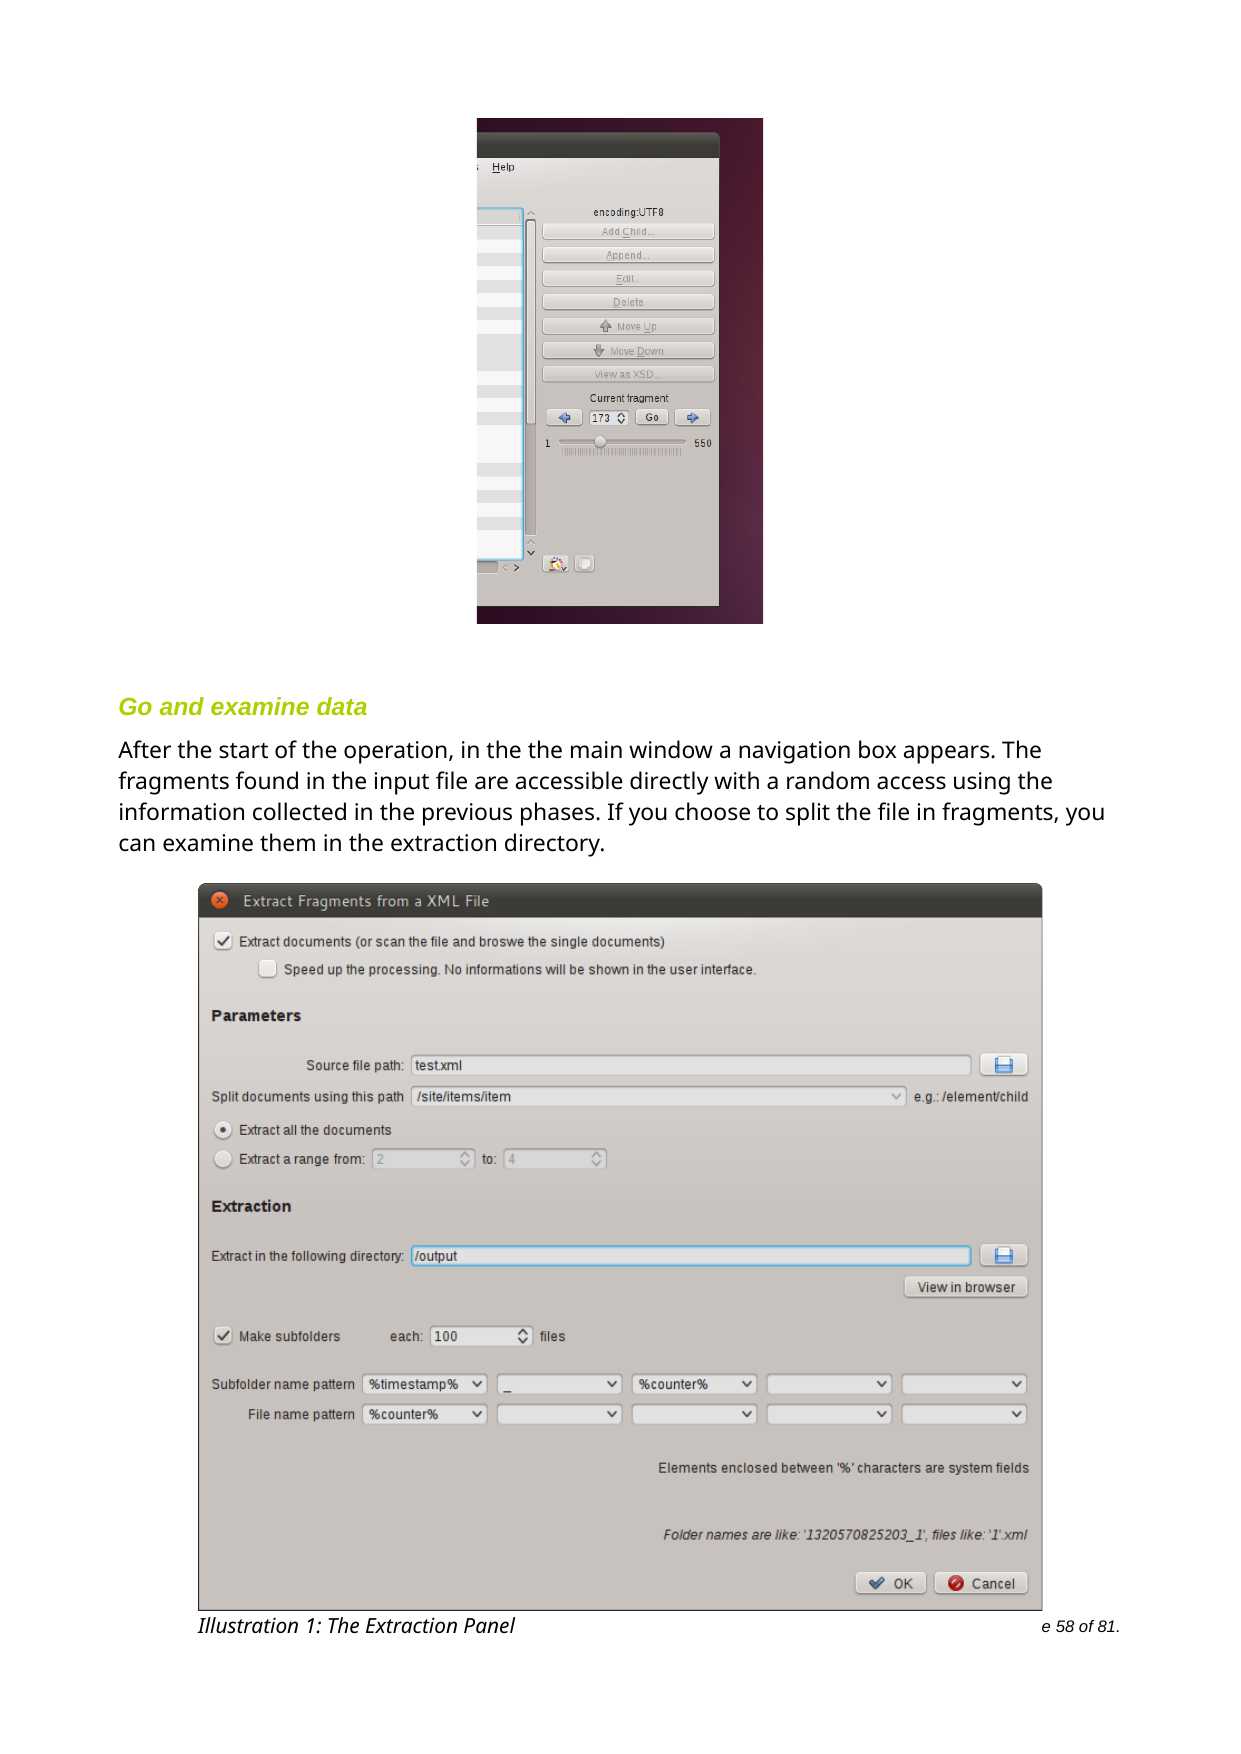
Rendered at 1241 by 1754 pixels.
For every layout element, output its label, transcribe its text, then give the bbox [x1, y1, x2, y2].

text Illustration 1: The Extraction Panel [198, 1611, 1042, 1639]
picture [198, 883, 1043, 1611]
picture [476, 118, 764, 624]
text After the start of the operation, in the the main window a navigation box appears. The fragments found in the input file are accessible directly with a random access using the information collected in the previous phases. If you choose to split the file in fragments, you can examine them in the extraction directory. [118, 733, 1122, 858]
subtitle Go and examine data [118, 692, 1122, 721]
